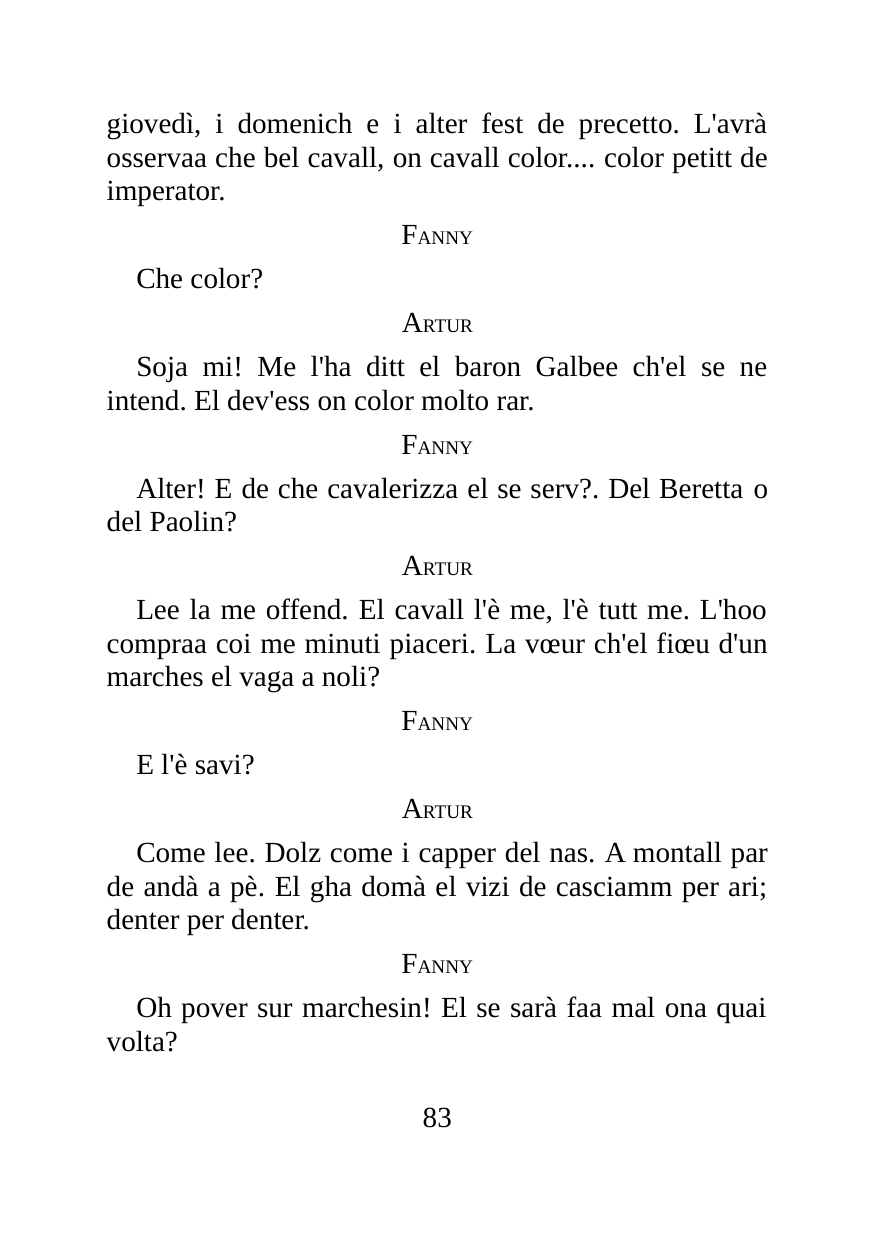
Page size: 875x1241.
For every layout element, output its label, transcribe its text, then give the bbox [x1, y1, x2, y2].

text Alter! E de che cavalerizza el se serv?. Del Beretta o del Paolin? [106, 471, 768, 538]
text Oh pover sur marchesin! El se sarà faa mal ona quai volta? [106, 990, 768, 1057]
text Artur [106, 548, 768, 582]
text Come lee. Dolz come i capper del nas. A montall par de andà a pè. El gha domà el vizi de casciamm per ari; denter per denter. [106, 835, 768, 936]
text Fanny [106, 703, 768, 737]
text Artur [106, 305, 768, 339]
text Che color? [106, 261, 768, 295]
text E l'è savi? [106, 747, 768, 781]
text Fanny [106, 217, 768, 251]
text Fanny [106, 946, 768, 980]
text Lee la me offend. El cavall l'è me, l'è tutt me. L'hoo compraa coi me minuti piaceri. La vœur ch'el fiœu d'un marches el vaga a noli? [106, 592, 768, 693]
text Fanny [106, 427, 768, 460]
text Soja mi! Me l'ha ditt el baron Galbee ch'el se ne intend. El dev'ess on color molto rar. [106, 349, 768, 416]
text giovedì, i domenich e i alter fest de precetto. L'avrà osservaa che bel cavall, on cavall color.... color petitt de imperator. [106, 106, 768, 207]
text Artur [106, 791, 768, 825]
